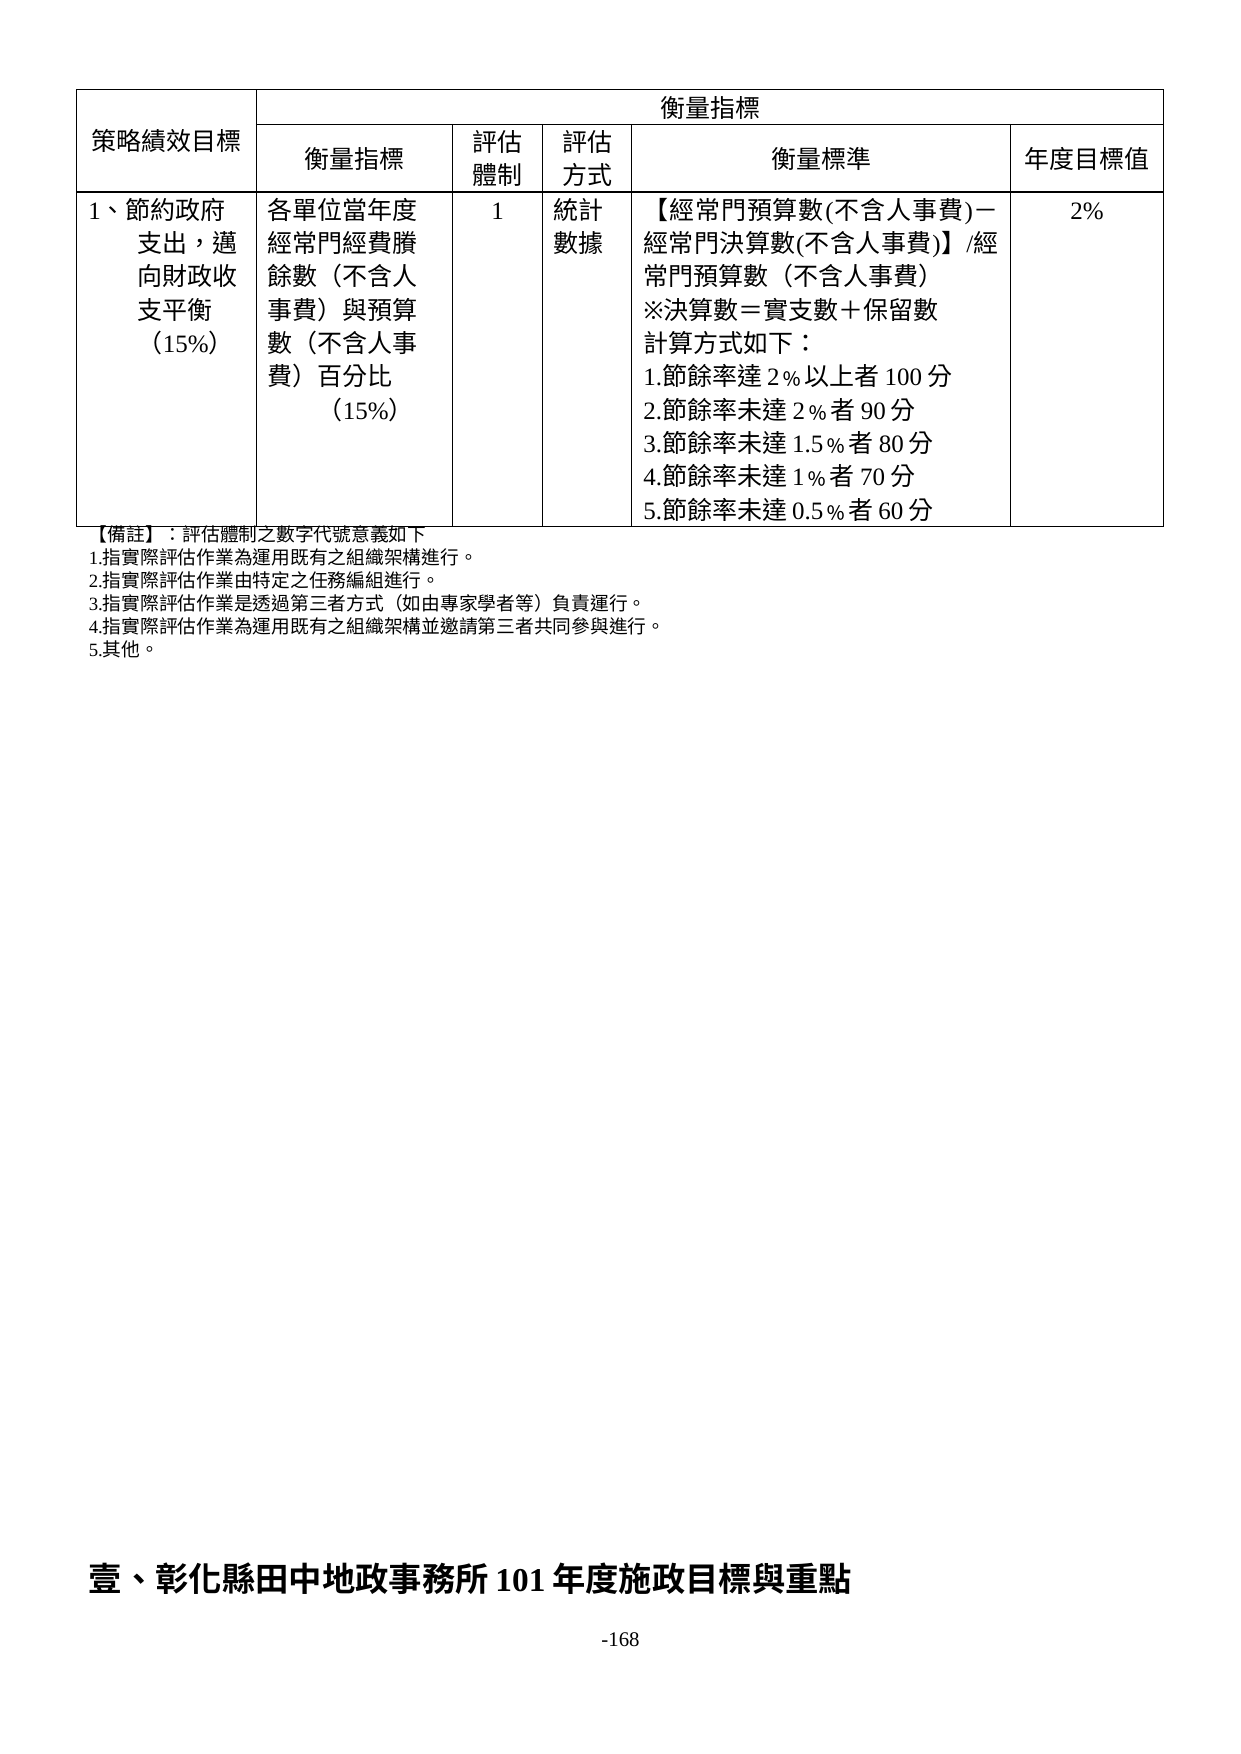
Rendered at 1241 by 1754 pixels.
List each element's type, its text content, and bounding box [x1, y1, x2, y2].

text 【備註】：評估體制之數字代號意義如下 [88, 527, 1152, 546]
table_cell 年度目標值 [1011, 125, 1163, 191]
list 指實際評估作業為運用既有之組織架構並邀請第三者共同參與進行。 [88, 618, 1152, 637]
table_cell 2% [1011, 193, 1163, 526]
table_cell 評估體制 [453, 125, 542, 191]
table_cell 評估方式 [543, 125, 631, 191]
text 壹、彰化縣田中地政事務所101年度施政目標與重點 [88, 1564, 1152, 1598]
table_cell 1 [453, 193, 542, 526]
table_cell 【經常門預算數(不含人事費)－經常門決算數(不含人事費)】/經常門預算數（不含人事費） ※決算數＝實支數＋保留數 計算方式如下： 1.節餘率達2﹪以上者100分 2.節餘率未達 2﹪者 90分 3.節餘率未達1.5﹪者 80分 4.節餘率未達1﹪者 70分 5.節餘率未達0.5﹪者60分 [632, 193, 1010, 526]
table_cell 各單位當年度經常門經費賸餘數（不含人事費）與預算數（不含人事費）百分比 （15%） [257, 193, 452, 526]
table_cell 統計數據 [543, 193, 631, 526]
list 指實際評估作業為運用既有之組織架構進行。 [88, 550, 1152, 568]
list 其他。 [88, 641, 1152, 660]
list 指實際評估作業由特定之任務編組進行。 [88, 573, 1152, 591]
table_header 策略績效目標 [77, 90, 256, 191]
table_header 衡量指標 [257, 90, 1163, 124]
table_cell 衡量指標 [257, 125, 452, 191]
table_cell 節約政府支出，邁向財政收支平衡（15%） [77, 193, 256, 526]
table_cell 衡量標準 [632, 125, 1010, 191]
list 指實際評估作業是透過第三者方式（如由專家學者等）負責運行。 [88, 596, 1152, 614]
